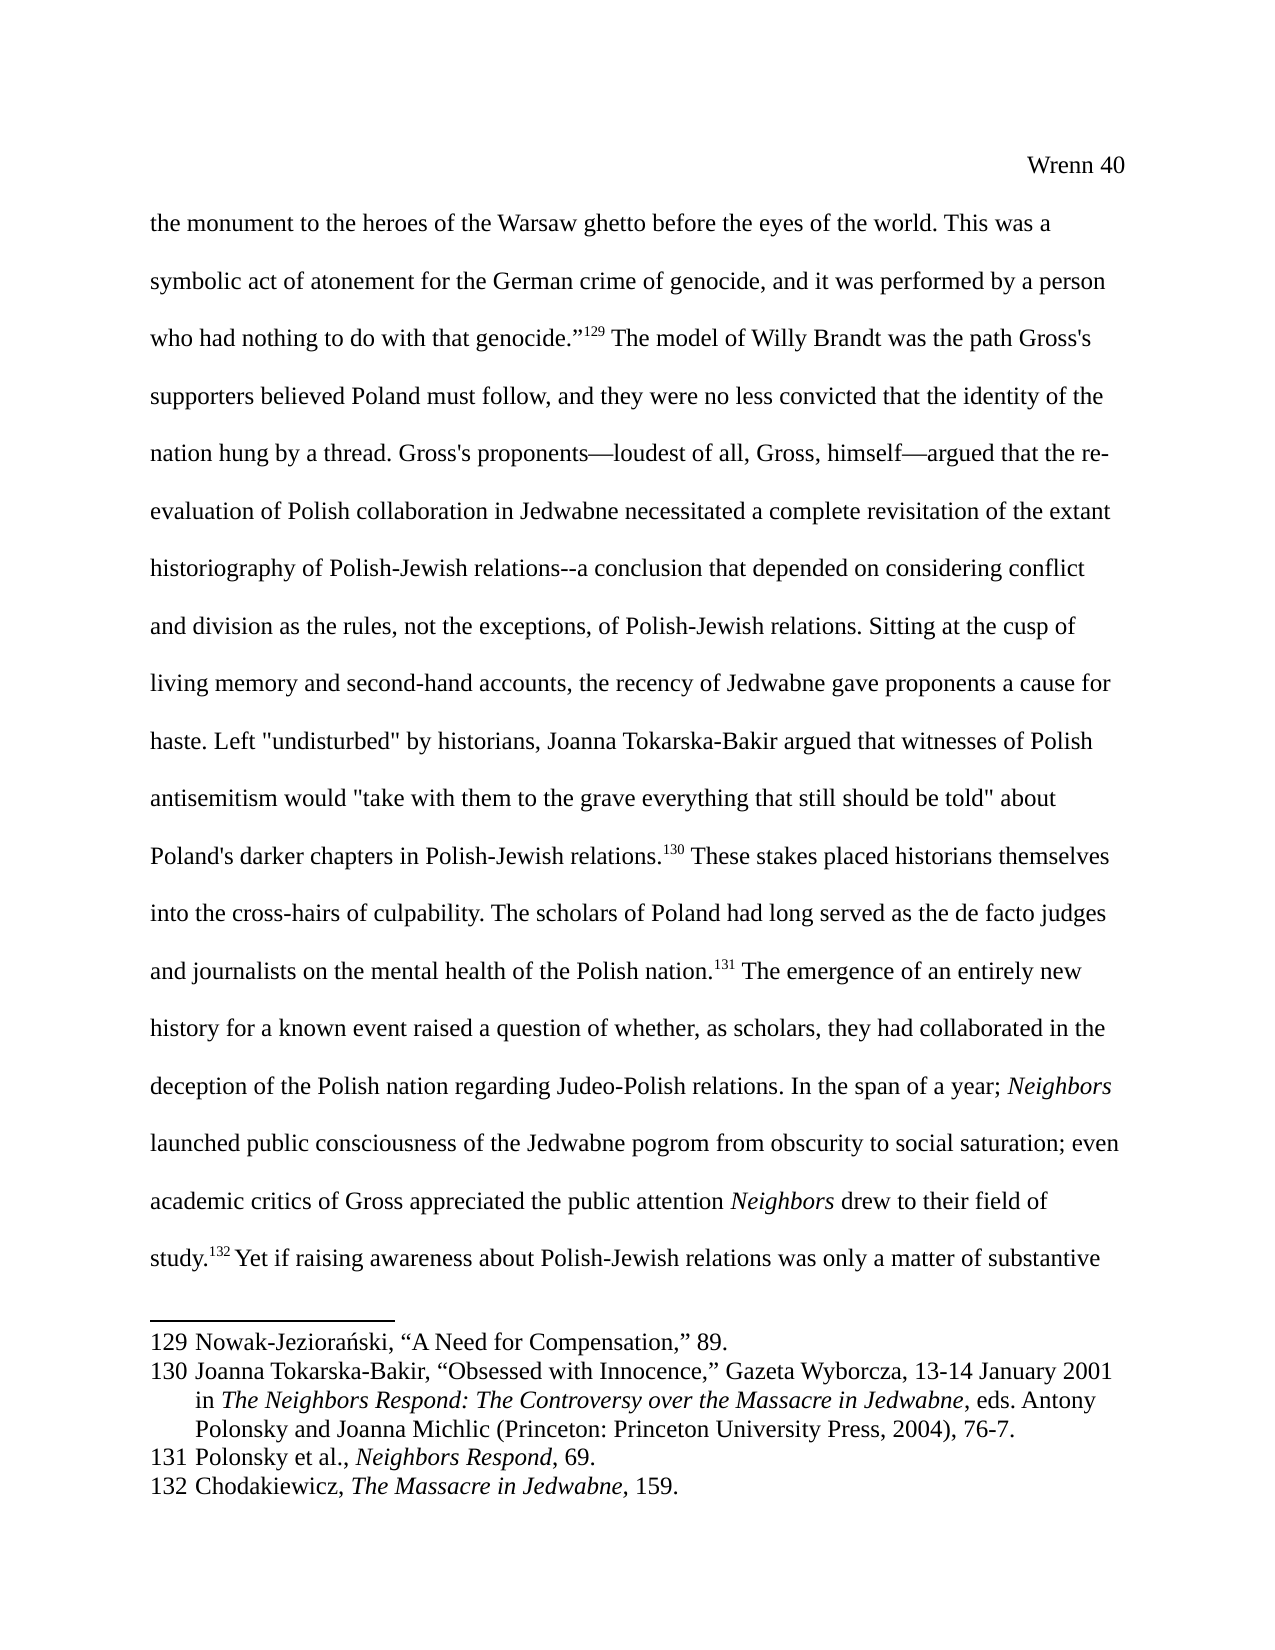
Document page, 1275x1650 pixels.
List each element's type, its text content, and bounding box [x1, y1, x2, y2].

text Nowak-Jeziorański, “A Need for Compensation,” 89. [150, 1327, 1125, 1356]
text the monument to the heroes of the Warsaw ghetto before the eyes of the world. This was a symbolic act of atonement for the German crime of genocide, and it was performed by a person who had nothing to do with that genocide.” The model of Willy Brandt was the path Gross's supporters believed Poland must follow, and they were no less convicted that the identity of the nation hung by a thread. Gross's proponents—loudest of all, Gross, himself—argued that the re-evaluation of Polish collaboration in Jedwabne necessitated a complete revisitation of the extant historiography of Polish-Jewish relations--a conclusion that depended on considering conflict and division as the rules, not the exceptions, of Polish-Jewish relations. Sitting at the cusp of living memory and second-hand accounts, the recency of Jedwabne gave proponents a cause for haste. Left "undisturbed" by historians, Joanna Tokarska-Bakir argued that witnesses of Polish antisemitism would "take with them to the grave everything that still should be told" about Poland's darker chapters in Polish-Jewish relations. These stakes placed historians themselves into the cross-hairs of culpability. The scholars of Poland had long served as the de facto judges and journalists on the mental health of the Polish nation. The emergence of an entirely new history for a known event raised a question of whether, as scholars, they had collaborated in the deception of the Polish nation regarding Judeo-Polish relations. In the span of a year; Neighbors launched public consciousness of the Jedwabne pogrom from obscurity to social saturation; even academic critics of Gross appreciated the public attention Neighbors drew to their field of study. Yet if raising awareness about Polish-Jewish relations was only a matter of substantive [150, 208, 1125, 1272]
text Chodakiewicz, The Massacre in Jedwabne, 159. [150, 1471, 1125, 1500]
text Joanna Tokarska-Bakir, “Obsessed with Innocence,” Gazeta Wyborcza, 13-14 January 2001 in The Neighbors Respond: The Controversy over the Massacre in Jedwabne, eds. Antony Polonsky and Joanna Michlic (Princeton: Princeton University Press, 2004), 76-7. [150, 1356, 1125, 1442]
text Polonsky et al., Neighbors Respond, 69. [150, 1442, 1125, 1471]
